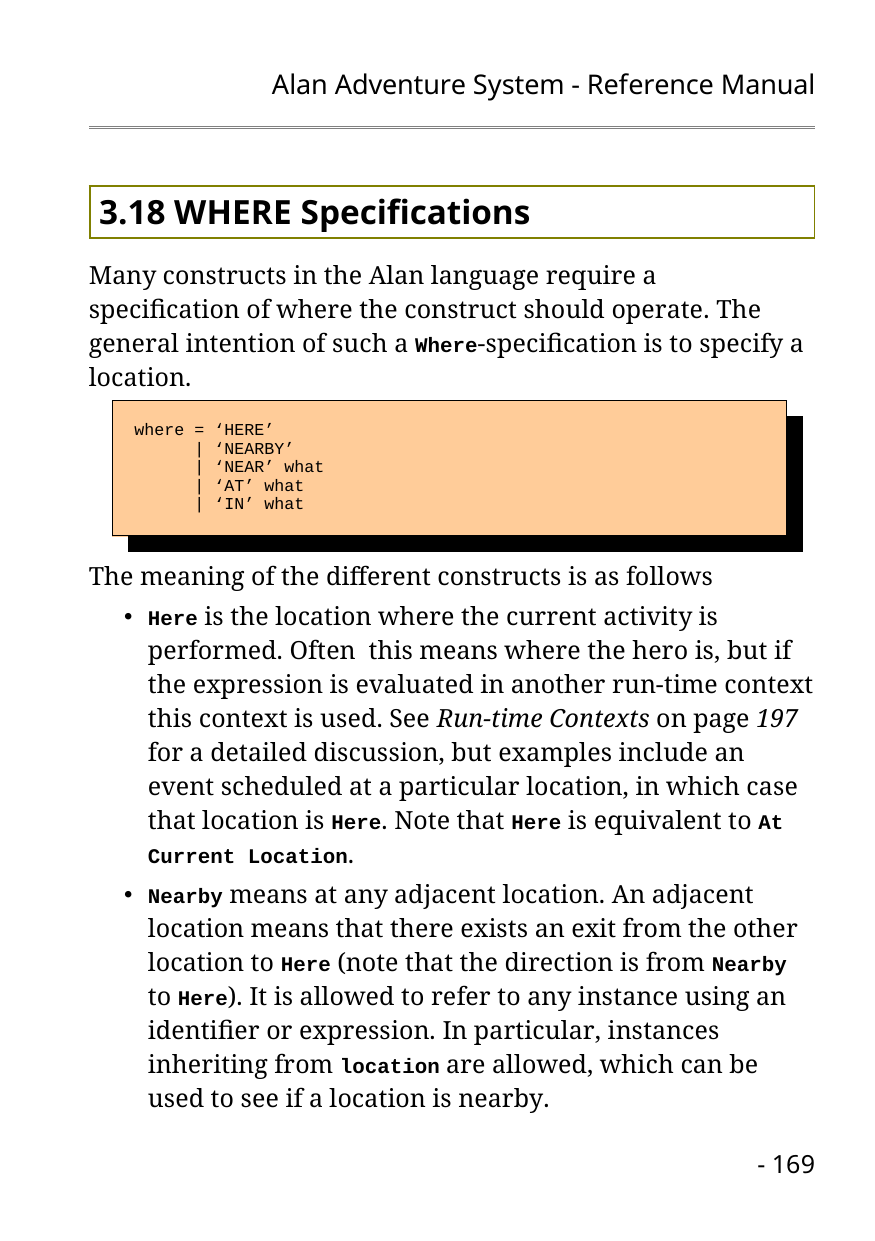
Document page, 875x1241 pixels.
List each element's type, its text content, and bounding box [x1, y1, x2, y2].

subtitle WHERE Specifications [91, 187, 814, 237]
list Here is the location where the current activity is performed. Often this means where the hero is, but if the expression is evalu­ated in another run-time context this context is used. See Run-time Contexts on page 160 for a detailed discussion, but examples include an event scheduled at a particular location, in which case that location is Here. Note that Here is equivalent to At Current Location. [124, 599, 815, 871]
text The meaning of the different constructs is as follows [88, 559, 815, 593]
list Nearby means at any adjacent location. An adjacent location means that there exists an exit from the other location to Here (note that the direction is from Nearby to Here). It is allowed to refer to any instance using an identifier or expression. In particular, instances inheriting from location are allowed, which can be used to see if a location is nearby. [124, 877, 815, 1115]
text Many constructs in the Alan language require a specification of where the construct should operate. The general intention of such a Where-specification is to specify a location. [88, 258, 815, 394]
text where = ‘HERE’ | ‘NEARBY’ | ‘NEAR’ what | ‘AT’ what | ‘IN’ what [113, 401, 786, 535]
